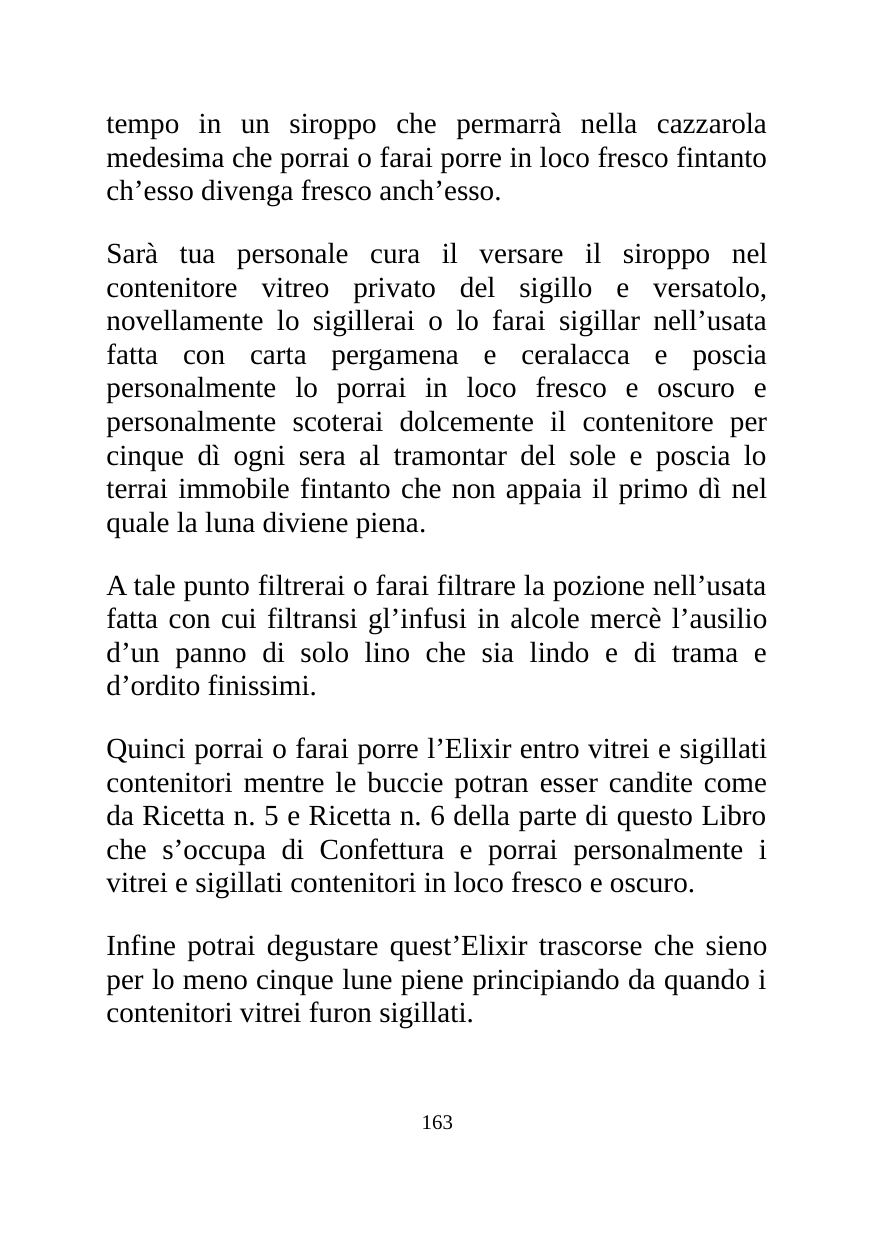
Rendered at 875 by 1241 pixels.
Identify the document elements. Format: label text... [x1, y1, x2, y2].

text Quinci porrai o farai porre l’Elixir entro vitrei e sigillati contenitori mentre le buccie potran esser candite come da Ricetta n. 5 e Ricetta n. 6 della parte di questo Libro che s’occupa di Confettura e porrai personalmente i vitrei e sigillati contenitori in loco fresco e oscuro. [106, 731, 768, 899]
text tempo in un siroppo che permarrà nella cazzarola medesima che porrai o farai porre in loco fresco fintanto ch’esso divenga fresco anch’esso. [106, 106, 768, 207]
text Sarà tua personale cura il versare il siroppo nel contenitore vitreo privato del sigillo e versatolo, novellamente lo sigillerai o lo farai sigillar nell’usata fatta con carta pergamena e ceralacca e poscia personalmente lo porrai in loco fresco e oscuro e personalmente scoterai dolcemente il contenitore per cinque dì ogni sera al tramontar del sole e poscia lo terrai immobile fintanto che non appaia il primo dì nel quale la luna diviene piena. [106, 236, 768, 538]
text Infine potrai degustare quest’Elixir trascorse che sieno per lo meno cinque lune piene principiando da quando i contenitori vitrei furon sigillati. [106, 928, 768, 1029]
text A tale punto filtrerai o farai filtrare la pozione nell’usata fatta con cui filtransi gl’infusi in alcole mercè l’ausilio d’un panno di solo lino che sia lindo e di trama e d’ordito finissimi. [106, 568, 768, 702]
